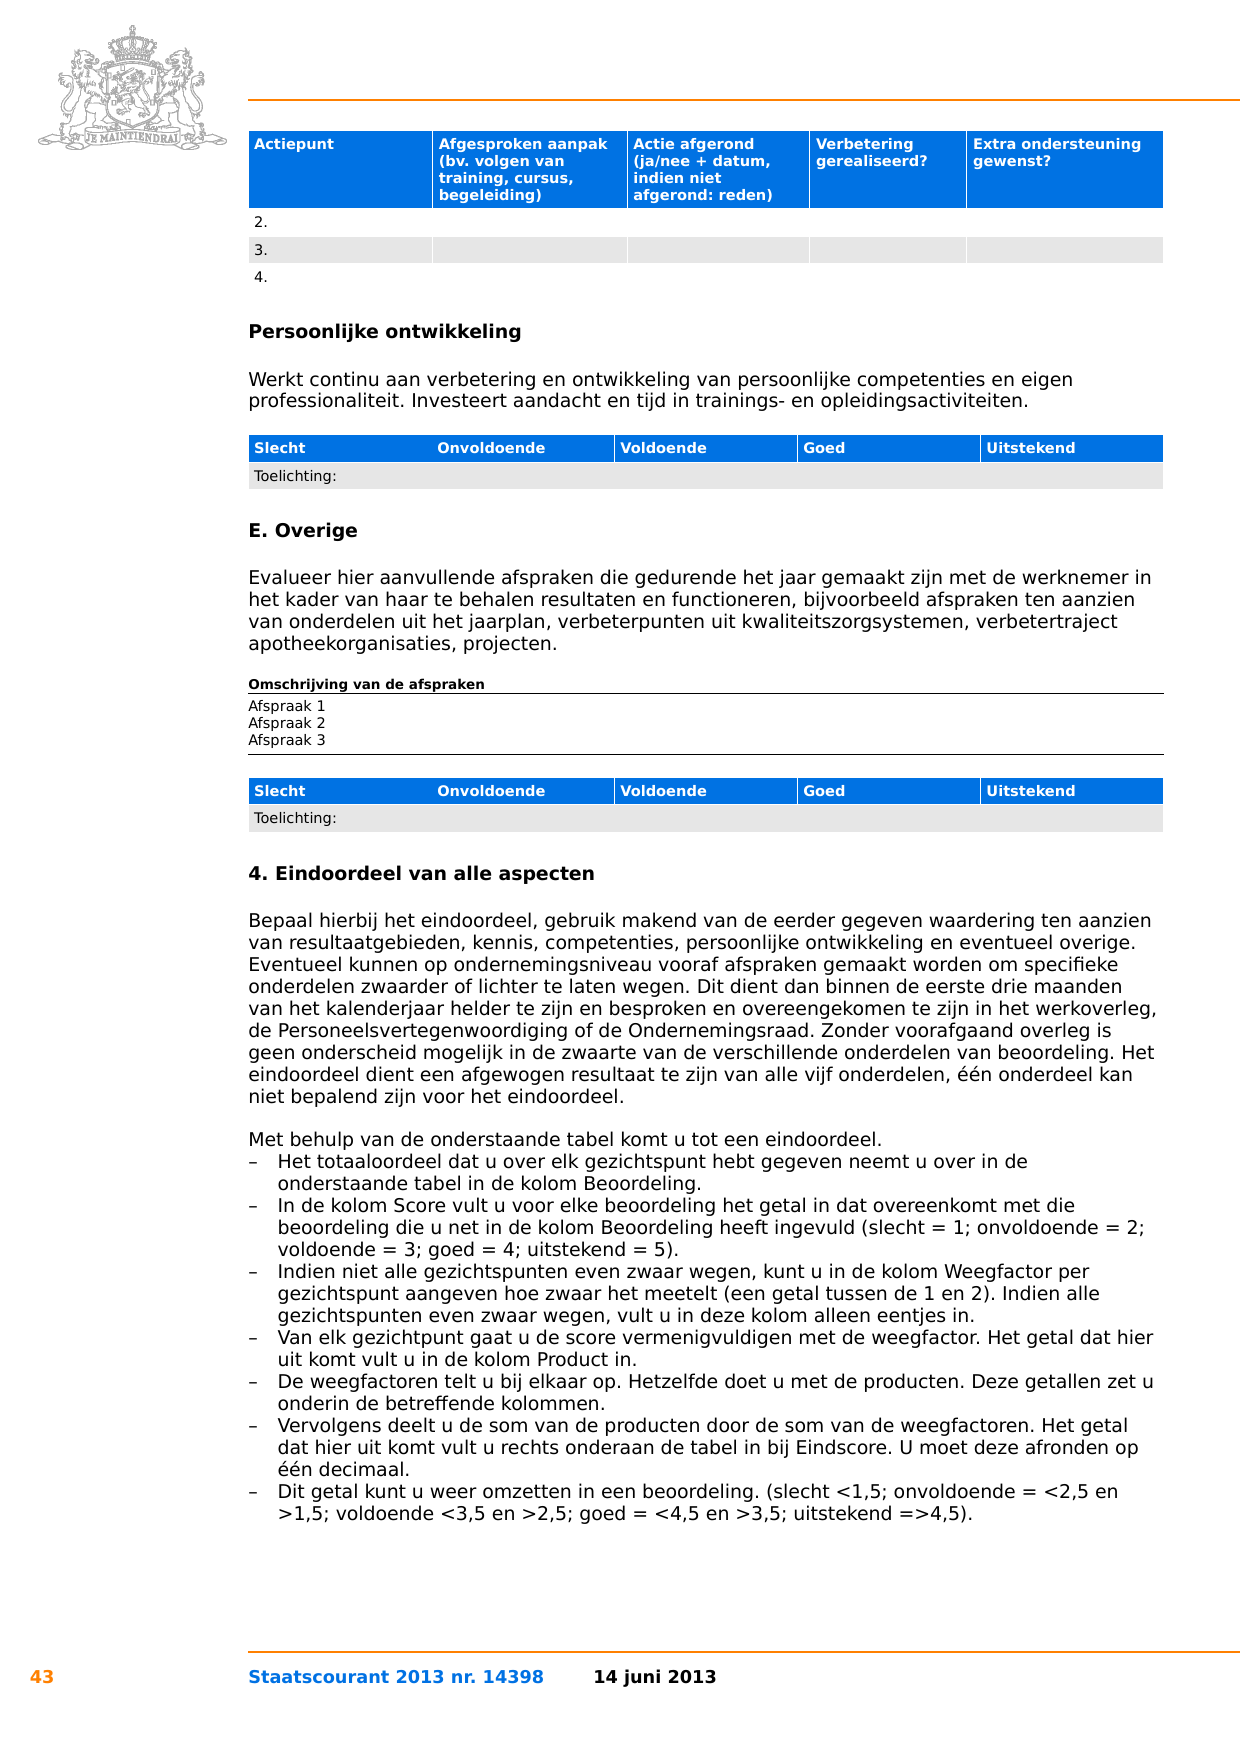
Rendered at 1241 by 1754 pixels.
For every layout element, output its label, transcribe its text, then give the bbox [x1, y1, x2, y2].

table_cell [967, 264, 1163, 290]
table_cell [810, 209, 966, 236]
table_header Voldoende [615, 435, 797, 462]
table_cell 4. [249, 264, 432, 290]
picture [38, 25, 227, 150]
text – Vervolgens deelt u de som van de producten door de som van de weegfactoren. Het getal dat hier uit komt vult u rechts onderaan de tabel in bij Eindscore. U moet deze afronden op één decimaal. [248, 1415, 1163, 1481]
table_cell [628, 237, 809, 263]
table_cell Afspraak 1 [248, 694, 370, 715]
table_header Slecht [249, 778, 431, 804]
subtitle 4. Eindoordeel van alle aspecten [248, 863, 1163, 885]
table_header Omschrijving van de afspraken [248, 677, 1163, 693]
table_cell [433, 264, 627, 290]
table_cell [628, 264, 809, 290]
table_cell 3. [249, 237, 432, 263]
table_header Voldoende [615, 778, 797, 804]
text Evalueer hier aanvullende afspraken die gedurende het jaar gemaakt zijn met de werknemer in het kader van haar te behalen resultaten en functioneren, bijvoorbeeld afspraken ten aanzien van onderdelen uit het jaarplan, verbeterpunten uit kwaliteitszorgsystemen, verbetertraject apotheekorganisaties, projecten. [248, 567, 1163, 655]
subtitle Persoonlijke ontwikkeling [248, 321, 1163, 343]
table_cell [810, 237, 966, 263]
table_header Uitstekend [981, 435, 1163, 462]
table_header Afgesproken aanpak (bv. volgen van training, cursus, begeleiding) [433, 131, 627, 208]
table_cell Toelichting: [249, 805, 1163, 832]
table_cell [628, 209, 809, 236]
table_cell 2. [249, 209, 432, 236]
table_cell [967, 209, 1163, 236]
table_cell [810, 264, 966, 290]
table_header Slecht [249, 435, 431, 462]
table_cell [433, 209, 627, 236]
table_header Goed [798, 778, 980, 804]
table_header Onvoldoende [431, 435, 614, 462]
text Bepaal hierbij het eindoordeel, gebruik makend van de eerder gegeven waardering ten aanzien van resultaatgebieden, kennis, competenties, persoonlijke ontwikkeling en eventueel overige. Eventueel kunnen op ondernemingsniveau vooraf afspraken gemaakt worden om specifieke onderdelen zwaarder of lichter te laten wegen. Dit dient dan binnen de eerste drie maanden van het kalenderjaar helder te zijn en besproken en overeengekomen te zijn in het werkoverleg, de Personeelsvertegenwoordiging of de Ondernemingsraad. Zonder voorafgaand overleg is geen onderscheid mogelijk in de zwaarte van de verschillende onderdelen van beoordeling. Het eindoordeel dient een afgewogen resultaat te zijn van alle vijf onderdelen, één onderdeel kan niet bepalend zijn voor het eindoordeel. [248, 910, 1163, 1107]
table_header Goed [798, 435, 980, 462]
table_cell [967, 237, 1163, 263]
text Werkt continu aan verbetering en ontwikkeling van persoonlijke competenties en eigen professionaliteit. Investeert aandacht en tijd in trainings- en opleidingsactiviteiten. [248, 368, 1163, 412]
text – De weegfactoren telt u bij elkaar op. Hetzelfde doet u met de producten. Deze getallen zet u onderin de betreffende kolommen. [248, 1371, 1163, 1415]
table_cell Afspraak 2 [248, 715, 370, 732]
subtitle E. Overige [248, 520, 1163, 542]
text – In de kolom Score vult u voor elke beoordeling het getal in dat overeenkomt met die beoordeling die u net in de kolom Beoordeling heeft ingevuld (slecht = 1; onvoldoende = 2; voldoende = 3; goed = 4; uitstekend = 5). [248, 1195, 1163, 1261]
table_cell [433, 237, 627, 263]
text – Van elk gezichtpunt gaat u de score vermenigvuldigen met de weegfactor. Het getal dat hier uit komt vult u in de kolom Product in. [248, 1327, 1163, 1371]
table_header Onvoldoende [431, 778, 614, 804]
table_header Extra ondersteuning gewenst? [967, 131, 1163, 208]
text – Dit getal kunt u weer omzetten in een beoordeling. (slecht <1,5; onvoldoende = <2,5 en >1,5; voldoende <3,5 en >2,5; goed = <4,5 en >3,5; uitstekend =>4,5). [248, 1481, 1163, 1525]
table_header Actiepunt [249, 131, 432, 208]
table_cell [370, 732, 1163, 754]
text – Indien niet alle gezichtspunten even zwaar wegen, kunt u in de kolom Weegfactor per gezichtspunt aangeven hoe zwaar het meetelt (een getal tussen de 1 en 2). Indien alle gezichtspunten even zwaar wegen, vult u in deze kolom alleen eentjes in. [248, 1261, 1163, 1327]
text – Het totaaloordeel dat u over elk gezichtspunt hebt gegeven neemt u over in de onderstaande tabel in de kolom Beoordeling. [248, 1151, 1163, 1195]
table_header Uitstekend [981, 778, 1163, 804]
table_header Actie afgerond (ja/nee + datum, indien niet afgerond: reden) [628, 131, 809, 208]
table_cell [370, 715, 1163, 732]
table_header Verbetering gerealiseerd? [810, 131, 966, 208]
text Met behulp van de onderstaande tabel komt u tot een eindoordeel. [248, 1129, 1163, 1151]
table_cell Afspraak 3 [248, 732, 370, 754]
table_cell [370, 694, 1163, 715]
table_cell Toelichting: [249, 463, 1163, 489]
